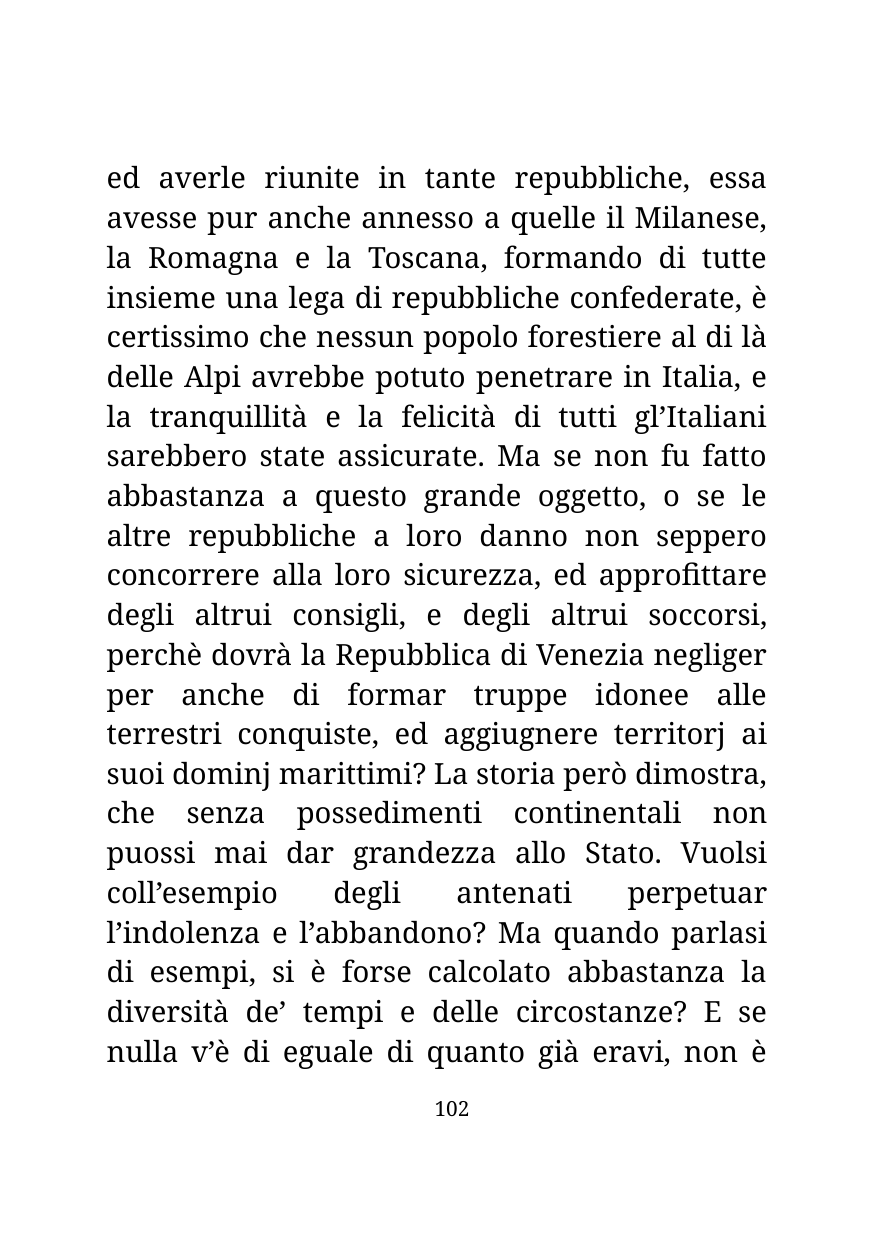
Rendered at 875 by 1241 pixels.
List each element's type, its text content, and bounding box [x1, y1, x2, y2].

text ed averle riunite in tante repubbliche, essa avesse pur anche annesso a quelle il Milanese, la Romagna e la Toscana, formando di tutte insieme una lega di repubbliche confederate, è certissimo che nessun popolo forestiere al di là delle Alpi avrebbe potuto penetrare in Italia, e la tranquillità e la felicità di tutti gl’Italiani sarebbero state assicurate. Ma se non fu fatto abbastanza a questo grande oggetto, o se le altre repubbliche a loro danno non seppero concorrere alla loro sicurezza, ed approfittare degli altrui consigli, e degli altrui soccorsi, perchè dovrà la Repubblica di Venezia negliger per anche di formar truppe idonee alle terrestri conquiste, ed aggiugnere territorj ai suoi dominj marittimi? La storia però dimostra, che senza possedimenti continentali non puossi mai dar grandezza allo Stato. Vuolsi coll’esempio degli antenati perpetuar l’indolenza e l’abbandono? Ma quando parlasi di esempi, si è forse calcolato abbastanza la diversità de’ tempi e delle circostanze? E se nulla v’è di eguale di quanto già eravi, non è [106, 158, 768, 1071]
